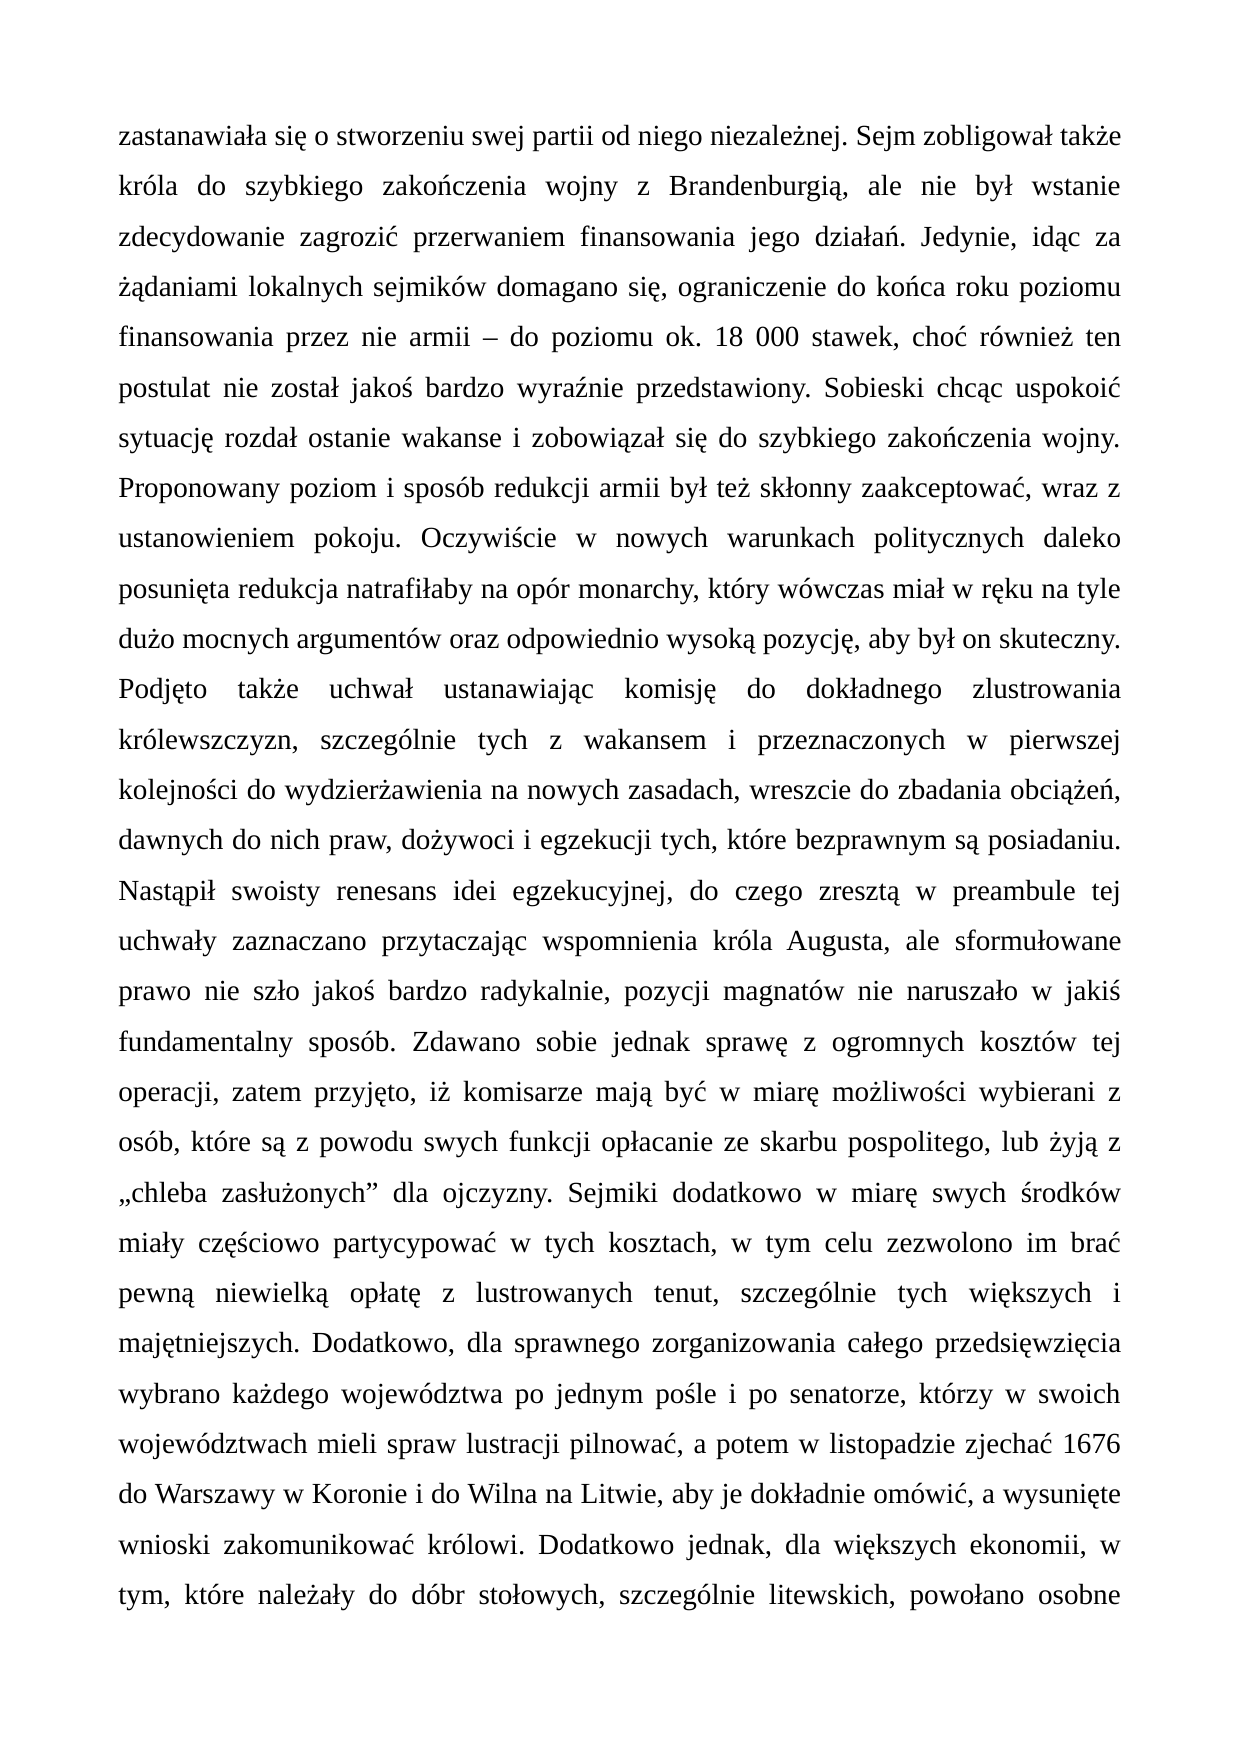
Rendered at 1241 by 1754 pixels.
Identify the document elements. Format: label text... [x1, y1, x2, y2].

text zastanawiała się o stworzeniu swej partii od niego niezależnej. Sejm zobligował także króla do szybkiego zakończenia wojny z Brandenburgią, ale nie był wstanie zdecydowanie zagrozić przerwaniem finansowania jego działań. Jedynie, idąc za żądaniami lokalnych sejmików domagano się, ograniczenie do końca roku poziomu finansowania przez nie armii – do poziomu ok. 18 000 stawek, choć również ten postulat nie został jakoś bardzo wyraźnie przedstawiony. Sobieski chcąc uspokoić sytuację rozdał ostanie wakanse i zobowiązał się do szybkiego zakończenia wojny. Proponowany poziom i sposób redukcji armii był też skłonny zaakceptować, wraz z ustanowieniem pokoju. Oczywiście w nowych warunkach politycznych daleko posunięta redukcja natrafiłaby na opór monarchy, który wówczas miał w ręku na tyle dużo mocnych argumentów oraz odpowiednio wysoką pozycję, aby był on skuteczny. Podjęto także uchwał ustanawiając komisję do dokładnego zlustrowania królewszczyzn, szczególnie tych z wakansem i przeznaczonych w pierwszej kolejności do wydzierżawienia na nowych zasadach, wreszcie do zbadania obciążeń, dawnych do nich praw, dożywoci i egzekucji tych, które bezprawnym są posiadaniu. Nastąpił swoisty renesans idei egzekucyjnej, do czego zresztą w preambule tej uchwały zaznaczano przytaczając wspomnienia króla Augusta, ale sformułowane prawo nie szło jakoś bardzo radykalnie, pozycji magnatów nie naruszało w jakiś fundamentalny sposób. Zdawano sobie jednak sprawę z ogromnych kosztów tej operacji, zatem przyjęto, iż komisarze mają być w miarę możliwości wybierani z osób, które są z powodu swych funkcji opłacanie ze skarbu pospolitego, lub żyją z „chleba zasłużonych” dla ojczyzny. Sejmiki dodatkowo w miarę swych środków miały częściowo partycypować w tych kosztach, w tym celu zezwolono im brać pewną niewielką opłatę z lustrowanych tenut, szczególnie tych większych i majętniejszych. Dodatkowo, dla sprawnego zorganizowania całego przedsięwzięcia wybrano każdego województwa po jednym pośle i po senatorze, którzy w swoich województwach mieli spraw lustracji pilnować, a potem w listopadzie zjechać 1676 do Warszawy w Koronie i do Wilna na Litwie, aby je dokładnie omówić, a wysunięte wnioski zakomunikować królowi. Dodatkowo jednak, dla większych ekonomii, w tym, które należały do dóbr stołowych, szczególnie litewskich, powołano osobne [118, 118, 1122, 1611]
